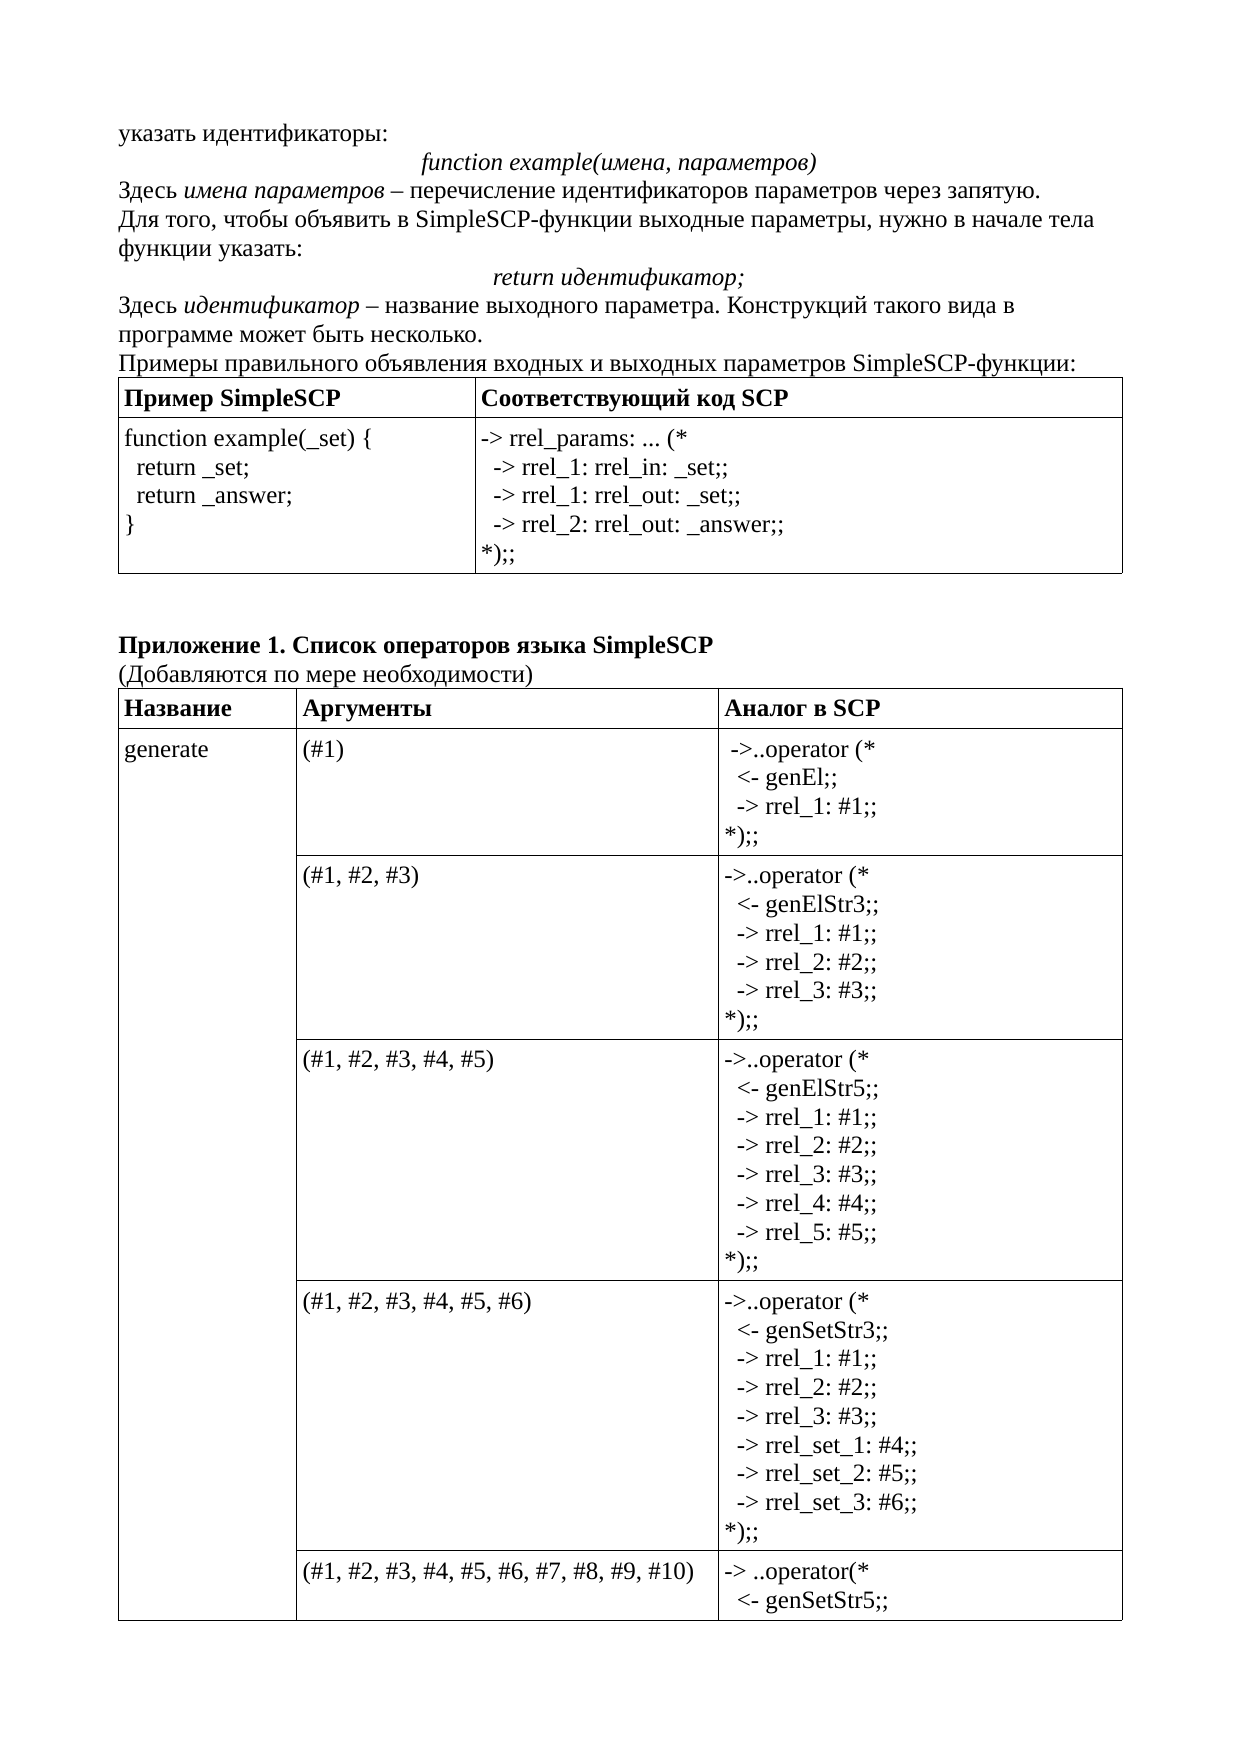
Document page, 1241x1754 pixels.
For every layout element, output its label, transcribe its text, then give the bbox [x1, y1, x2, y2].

text function example(имена, параметров) [118, 147, 1122, 176]
table_cell (#1, #2, #3, #4, #5) [297, 1040, 718, 1280]
table_header Соответствующий код SCP [476, 378, 1122, 417]
table_cell generate [119, 729, 296, 1619]
text указать идентификаторы: [118, 118, 1122, 147]
table_cell -> rrel_params: ... (* -> rrel_1: rrel_in: _set;; -> rrel_1: rrel_out: _set;; -> rrel_2: rrel_out: _answer;; *);; [476, 418, 1122, 572]
text return идентификатор; [118, 262, 1122, 291]
text Здесь идентификатор – название выходного параметра. Конструкций такого вида в программе может быть несколько. [118, 291, 1122, 348]
table_cell ->..operator (* <- genElStr5;; -> rrel_1: #1;; -> rrel_2: #2;; -> rrel_3: #3;; -> rrel_4: #4;; -> rrel_5: #5;; *);; [719, 1040, 1122, 1280]
table_cell ->..operator (* <- genElStr3;; -> rrel_1: #1;; -> rrel_2: #2;; -> rrel_3: #3;; *);; [719, 856, 1122, 1038]
text Здесь имена параметров – перечисление идентификаторов параметров через запятую. [118, 176, 1122, 204]
text (Добавляются по мере необходимости) [118, 659, 1122, 688]
text Для того, чтобы объявить в SimpleSCP-функции выходные параметры, нужно в начале тела функции указать: [118, 204, 1122, 262]
table_cell (#1, #2, #3, #4, #5, #6, #7, #8, #9, #10) [297, 1551, 718, 1619]
table_cell ->..operator (* <- genEl;; -> rrel_1: #1;; *);; [719, 729, 1122, 854]
table_cell function example(_set) { return _set; return _answer; } [119, 418, 475, 572]
table_cell (#1, #2, #3, #4, #5, #6) [297, 1281, 718, 1550]
table_header Название [119, 689, 296, 728]
table_header Аргументы [297, 689, 718, 728]
table_header Аналог в SCP [719, 689, 1122, 728]
table_header Пример SimpleSCP [119, 378, 475, 417]
table_cell ->..operator (* <- genSetStr3;; -> rrel_1: #1;; -> rrel_2: #2;; -> rrel_3: #3;; -> rrel_set_1: #4;; -> rrel_set_2: #5;; -> rrel_set_3: #6;; *);; [719, 1281, 1122, 1550]
text Примеры правильного объявления входных и выходных параметров SimpleSCP-функции: [118, 348, 1122, 377]
table_cell -> ..operator(* <- genSetStr5;; [719, 1551, 1122, 1619]
table_cell (#1) [297, 729, 718, 854]
table_cell (#1, #2, #3) [297, 856, 718, 1038]
text Приложение 1. Список операторов языка SimpleSCP [118, 630, 1122, 659]
